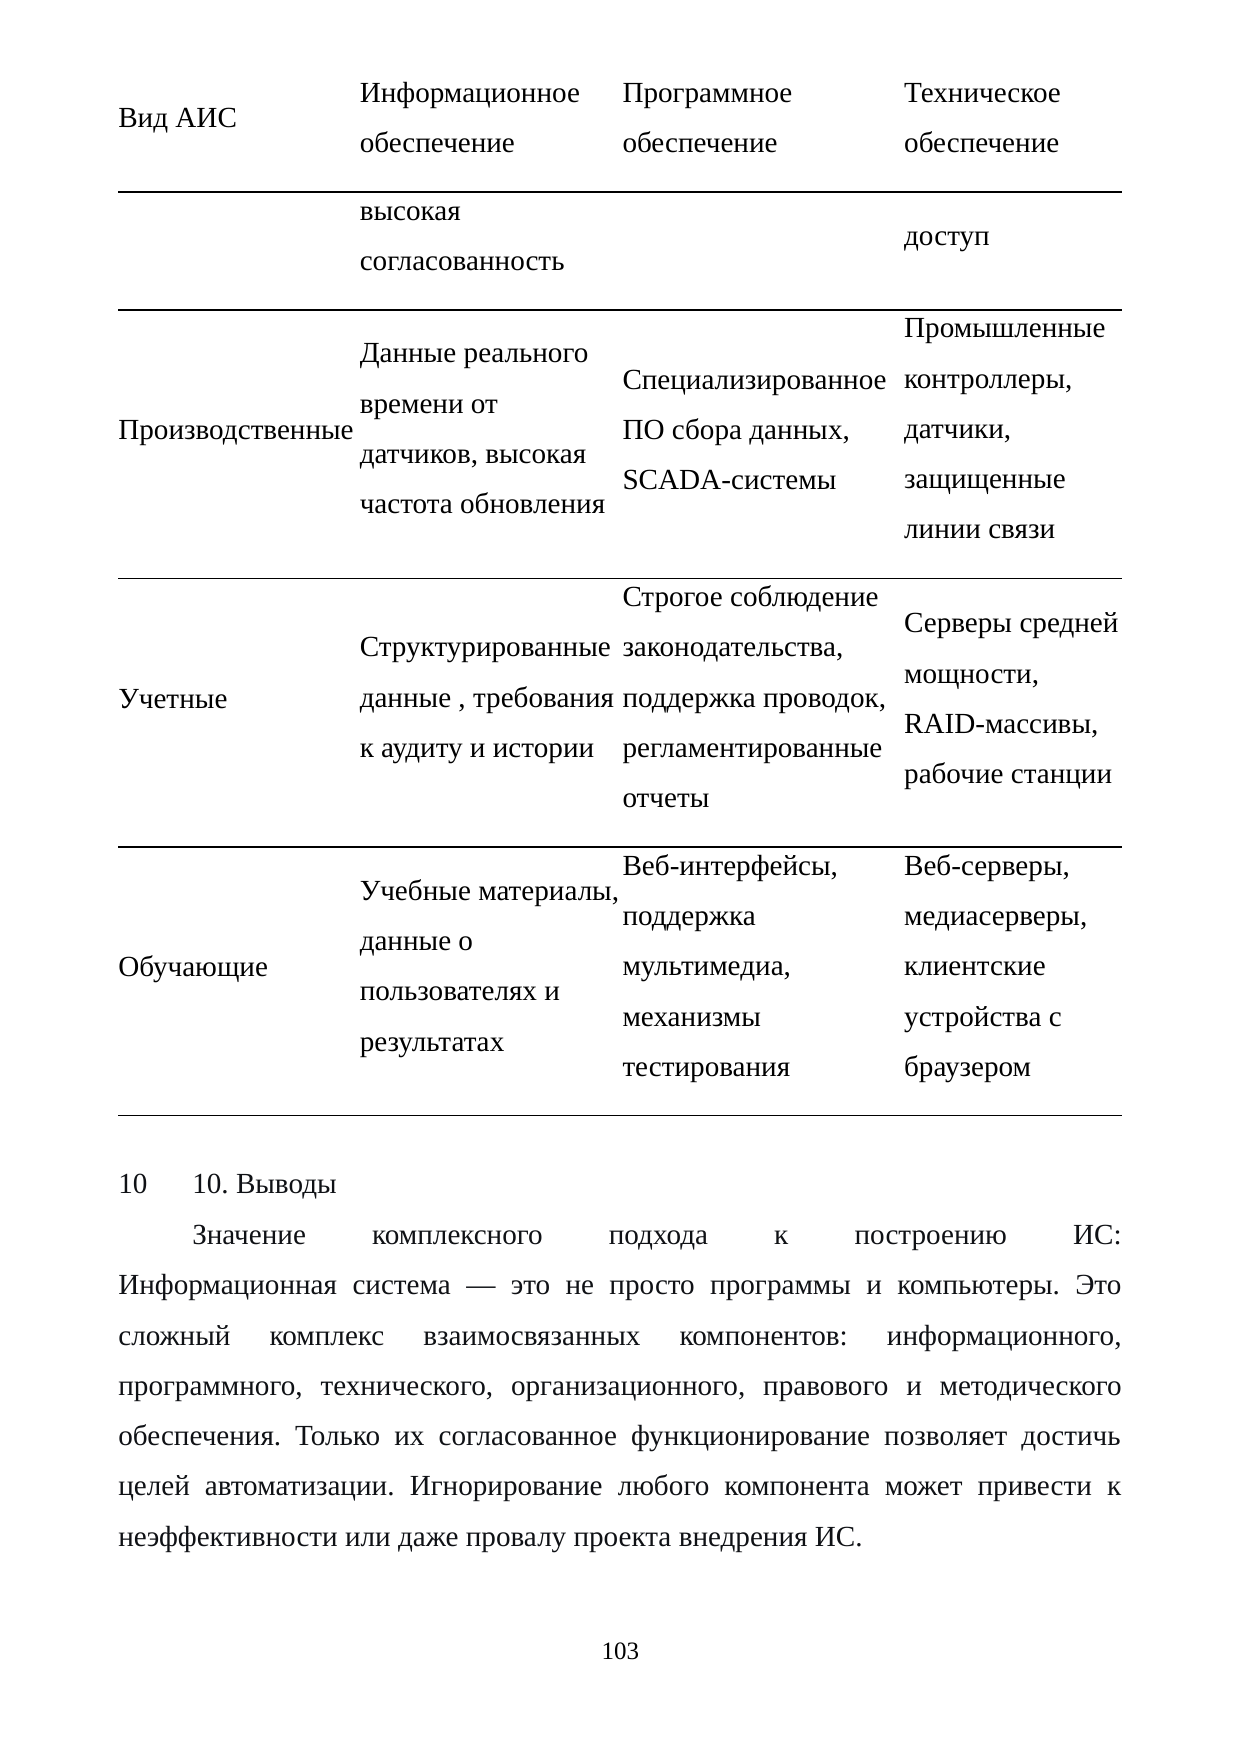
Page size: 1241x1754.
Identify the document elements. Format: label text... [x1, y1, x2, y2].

table_cell Данные реального времени от датчиков, высокая частота обновления [360, 311, 622, 577]
table_cell Веб-серверы, медиасерверы, клиентские устройства с браузером [904, 848, 1122, 1115]
text Значение комплексного подхода к построению ИС: Информационная система — это не просто программы и компьютеры. Это сложный комплекс взаимосвязанных компонентов: информационного, программного, технического, организационного, правового и методического обеспечения. Только их согласованное функционирование позволяет достичь целей автоматизации. Игнорирование любого компонента может привести к неэффективности или даже провалу проекта внедрения ИС. [118, 1217, 1122, 1552]
table_cell Обучающие [118, 848, 359, 1115]
table_cell [622, 193, 904, 309]
table_header Информационное обеспечение [360, 75, 622, 191]
table_cell Учебные материалы, данные о пользователях и результатах [360, 848, 622, 1115]
table_cell Промышленные контроллеры, датчики, защищенные линии связи [904, 311, 1122, 577]
table_header Программное обеспечение [622, 75, 904, 191]
table_cell Учетные [118, 579, 359, 846]
subtitle 10. Выводы [118, 1167, 1122, 1200]
table_cell Веб-интерфейсы, поддержка мультимедиа, механизмы тестирования [622, 848, 904, 1115]
table_cell Производственные [118, 311, 359, 577]
table_cell Строгое соблюдение законодательства, поддержка проводок, регламентированные отчеты [622, 579, 904, 846]
table_cell доступ [904, 193, 1122, 309]
table_header Техническое обеспечение [904, 75, 1122, 191]
table_cell [118, 193, 359, 309]
table_cell Серверы средней мощности, RAID-массивы, рабочие станции [904, 579, 1122, 846]
table_header Вид АИС [118, 75, 359, 191]
table_cell высокая согласованность [360, 193, 622, 309]
table_cell Специализированное ПО сбора данных, SCADA-системы [622, 311, 904, 577]
table_cell Структурированные данные , требования к аудиту и истории [360, 579, 622, 846]
